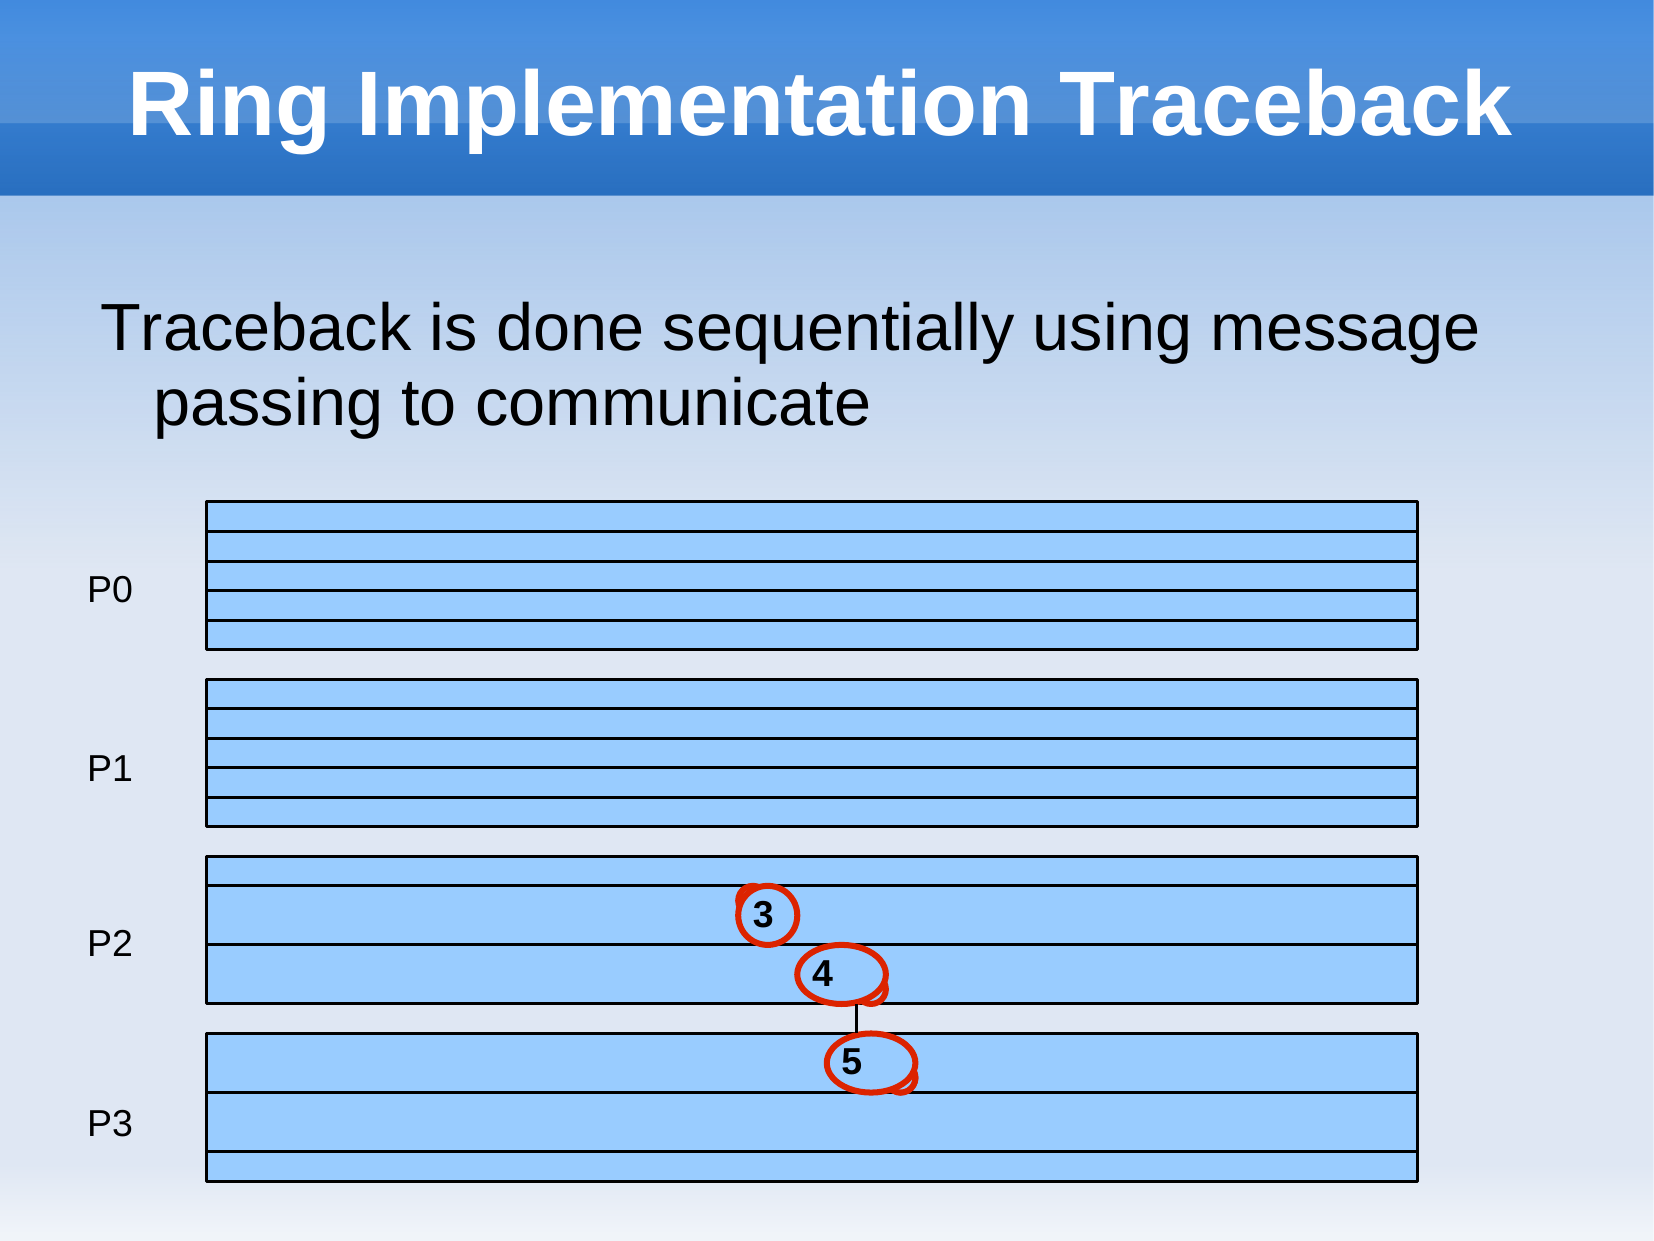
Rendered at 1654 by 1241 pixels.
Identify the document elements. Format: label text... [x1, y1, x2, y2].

text_box [206, 885, 738, 943]
text_box [206, 856, 1418, 1004]
text_box 5 [826, 1033, 886, 1093]
text_box P3 [72, 1094, 148, 1152]
title Ring Implementation Traceback [76, 7, 1565, 200]
text_box [206, 1033, 826, 1091]
text_box [206, 1033, 1418, 1182]
text_box 3 [738, 885, 798, 945]
text_box [206, 679, 1418, 827]
picture [0, 0, 1654, 1241]
text_box P1 [72, 740, 148, 798]
text_box P2 [72, 915, 148, 973]
text_box P0 [72, 561, 148, 618]
list Traceback is done sequentially using message passing to communicate [82, 290, 1571, 1094]
text_box [206, 501, 1418, 650]
text_box 4 [797, 944, 857, 1004]
text_box [206, 944, 797, 1002]
